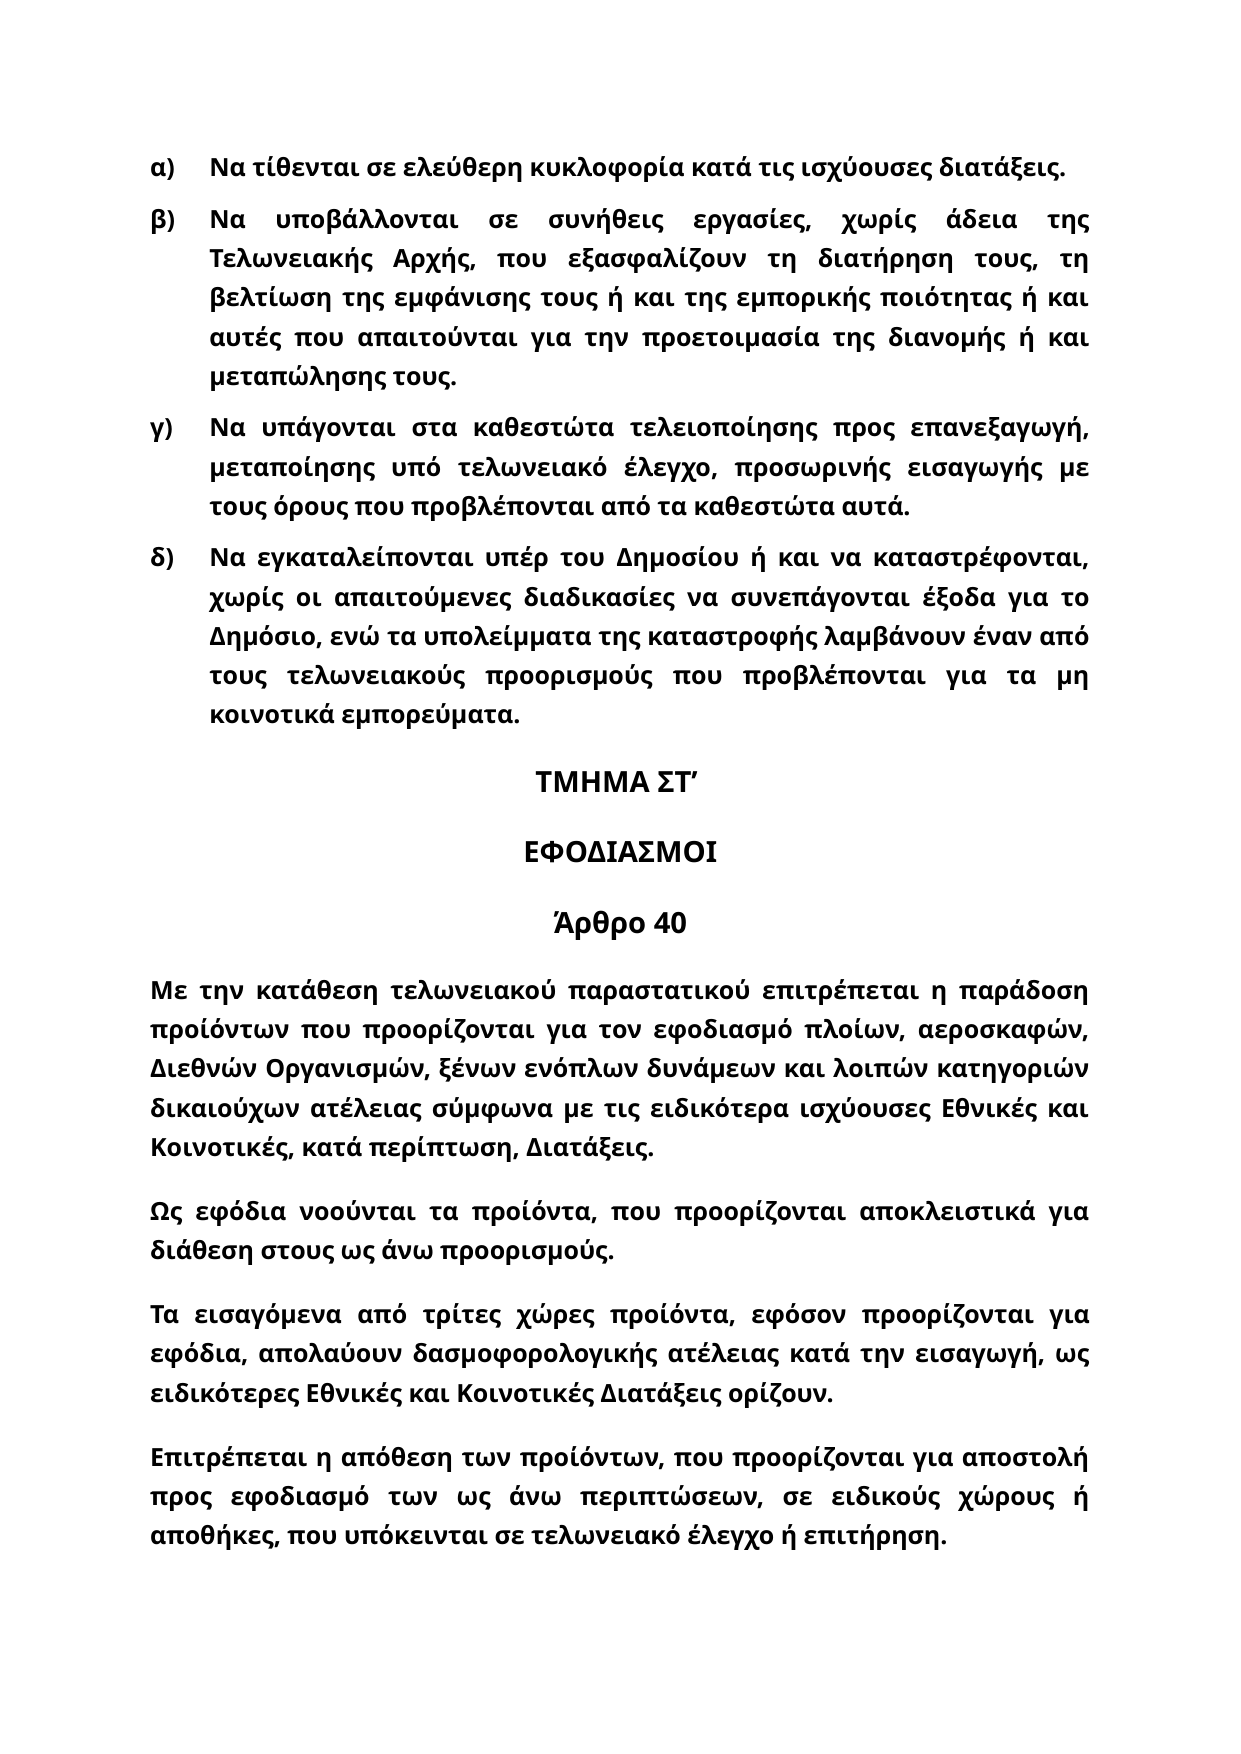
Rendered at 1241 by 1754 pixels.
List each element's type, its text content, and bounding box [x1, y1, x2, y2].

subtitle ΕΦΟΔΙΑΣΜΟΙ [150, 831, 1090, 871]
subtitle Άρθρο 40 [150, 902, 1090, 942]
subtitle ΤΜΗΜΑ ΣΤ’ [150, 761, 1090, 801]
list α) Να τίθενται σε ελεύθερη κυκλοφορία κατά τις ισχύουσες διατάξεις. [150, 150, 1090, 184]
list β) Να υποβάλλονται σε συνήθεις εργασίες, χωρίς άδεια της Τελωνειακής Αρχής, που εξασφαλίζουν τη διατήρηση τους, τη βελτίωση της εμφάνισης τους ή και της εμπορικής ποιότητας ή και αυτές που απαιτούνται για την προετοιμασία της διανομής ή και μεταπώλησης τους. [150, 202, 1090, 392]
text Επιτρέπεται η απόθεση των προίόντων, που προορίζονται για αποστολή προς εφοδιασμό των ως άνω περιπτώσεων, σε ειδικούς χώρους ή αποθήκες, που υπόκεινται σε τελωνειακό έλεγχο ή επιτήρηση. [150, 1439, 1090, 1552]
list δ) Να εγκαταλείπονται υπέρ του Δημοσίου ή και να καταστρέφονται, χωρίς οι απαιτούμενες διαδικασίες να συνεπάγονται έξοδα για το Δημόσιο, ενώ τα υπολείμματα της καταστροφής λαμβάνουν έναν από τους τελωνειακούς προορισμούς που προβλέπονται για τα μη κοινοτικά εμπορεύματα. [150, 540, 1090, 731]
text Ως εφόδια νοούνται τα προίόντα, που προορίζονται αποκλειστικά για διάθεση στους ως άνω προορισμούς. [150, 1193, 1090, 1267]
text Τα εισαγόμενα από τρίτες χώρες προίόντα, εφόσον προορίζονται για εφόδια, απολαύουν δασμοφορολογικής ατέλειας κατά την εισαγωγή, ως ειδικότερες Εθνικές και Κοινοτικές Διατάξεις ορίζουν. [150, 1297, 1090, 1409]
text Με την κατάθεση τελωνειακού παραστατικού επιτρέπεται η παράδοση προίόντων που προορίζονται για τον εφοδιασμό πλοίων, αεροσκαφών, Διεθνών Οργανισμών, ξένων ενόπλων δυνάμεων και λοιπών κατηγοριών δικαιούχων ατέλειας σύμφωνα με τις ειδικότερα ισχύουσες Εθνικές και Κοινοτικές, κατά περίπτωση, Διατάξεις. [150, 973, 1090, 1163]
list γ) Να υπάγονται στα καθεστώτα τελειοποίησης προς επανεξαγωγή, μεταποίησης υπό τελωνειακό έλεγχο, προσωρινής εισαγωγής με τους όρους που προβλέπονται από τα καθεστώτα αυτά. [150, 410, 1090, 522]
